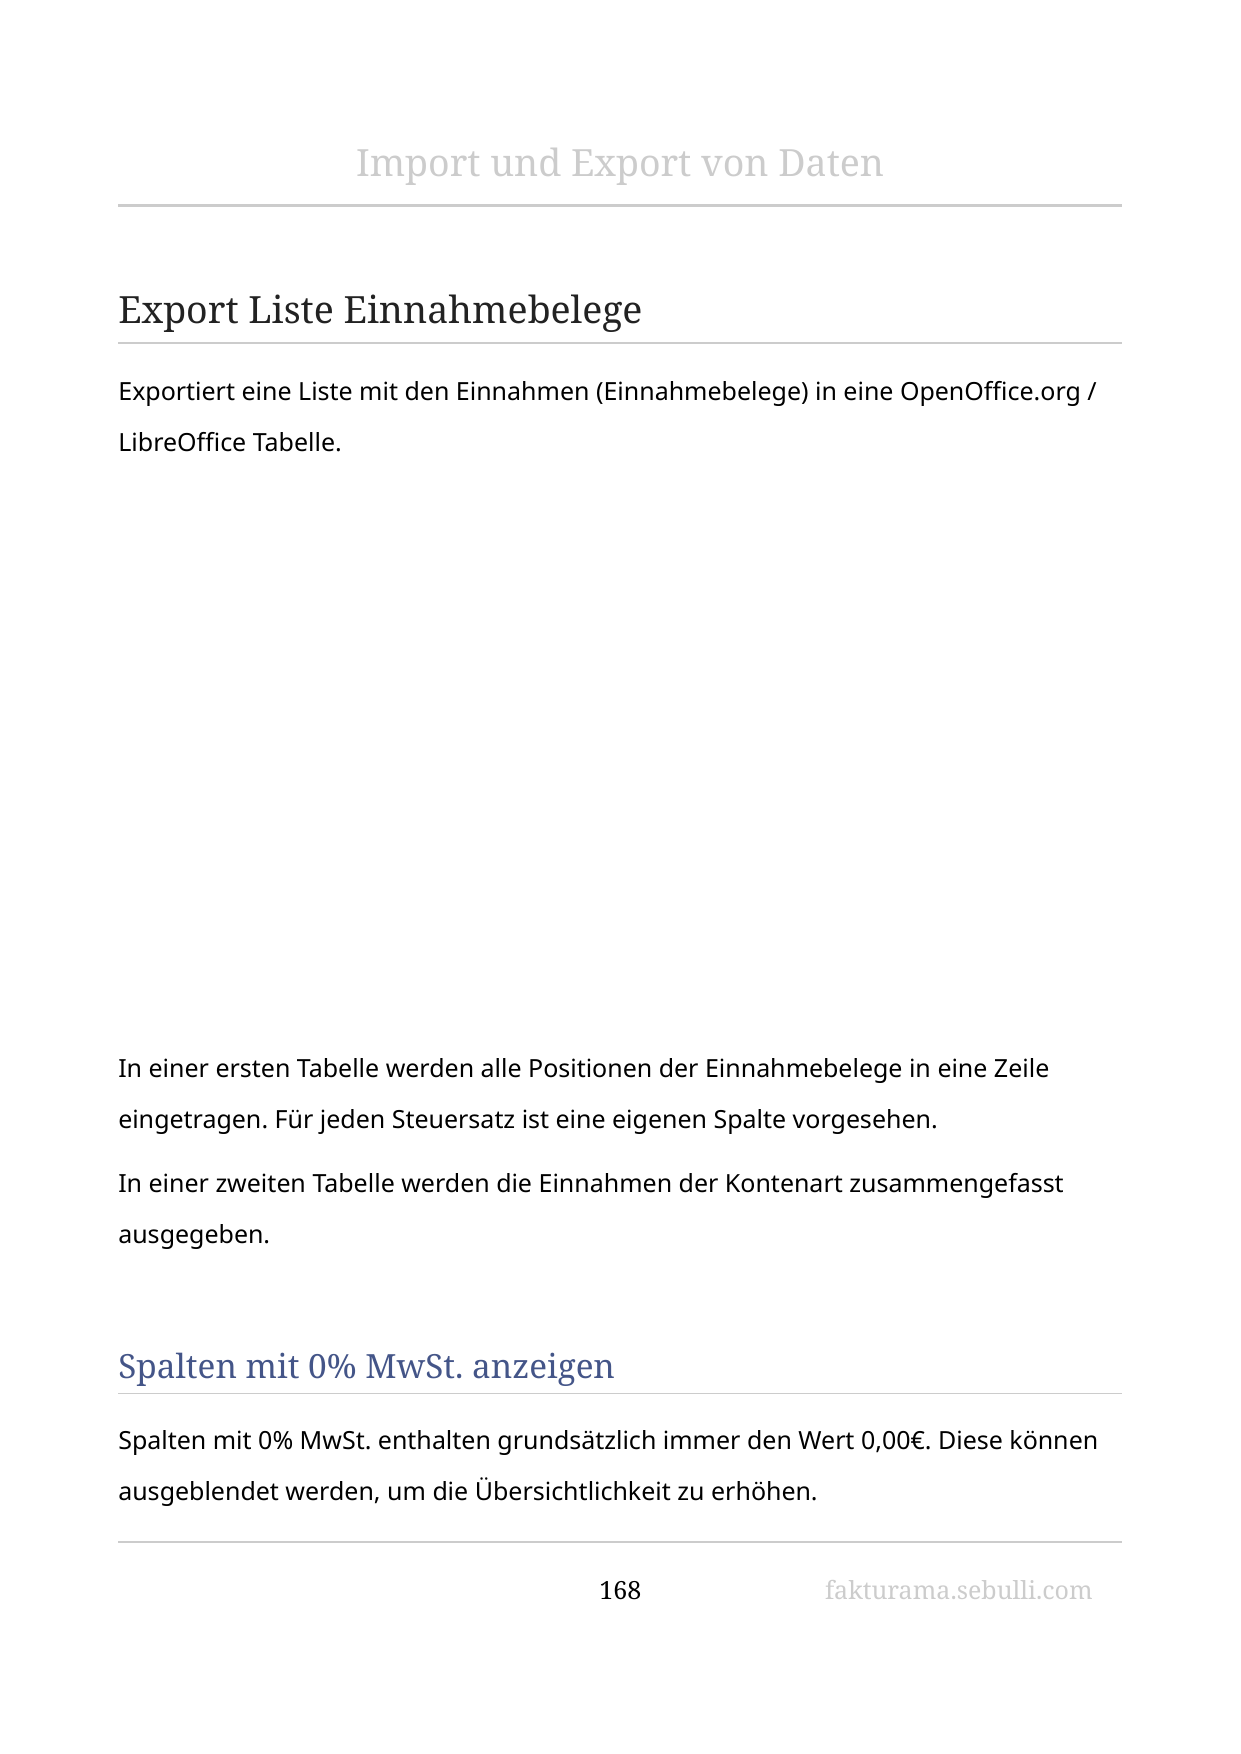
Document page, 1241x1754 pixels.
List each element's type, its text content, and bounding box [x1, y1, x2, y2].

text Exportiert eine Liste mit den Einnahmen (Einnahmebelege) in eine OpenOffice.org / LibreOffice Tabelle. [118, 373, 1122, 458]
text In einer zweiten Tabelle werden die Einnahmen der Kontenart zusammengefasst ausgegeben. [118, 1166, 1122, 1251]
subtitle Export Liste Einnahmebelege [118, 283, 1122, 342]
text In einer ersten Tabelle werden alle Positionen der Einnahmebelege in eine Zeile eingetragen. Für jeden Steuersatz ist eine eigenen Spalte vorgesehen. [118, 1051, 1122, 1136]
subtitle Spalten mit 0% MwSt. anzeigen [118, 1343, 1122, 1393]
text Spalten mit 0% MwSt. enthalten grundsätzlich immer den Wert 0,00€. Diese können ausgeblendet werden, um die Übersichtlichkeit zu erhöhen. [118, 1422, 1122, 1507]
